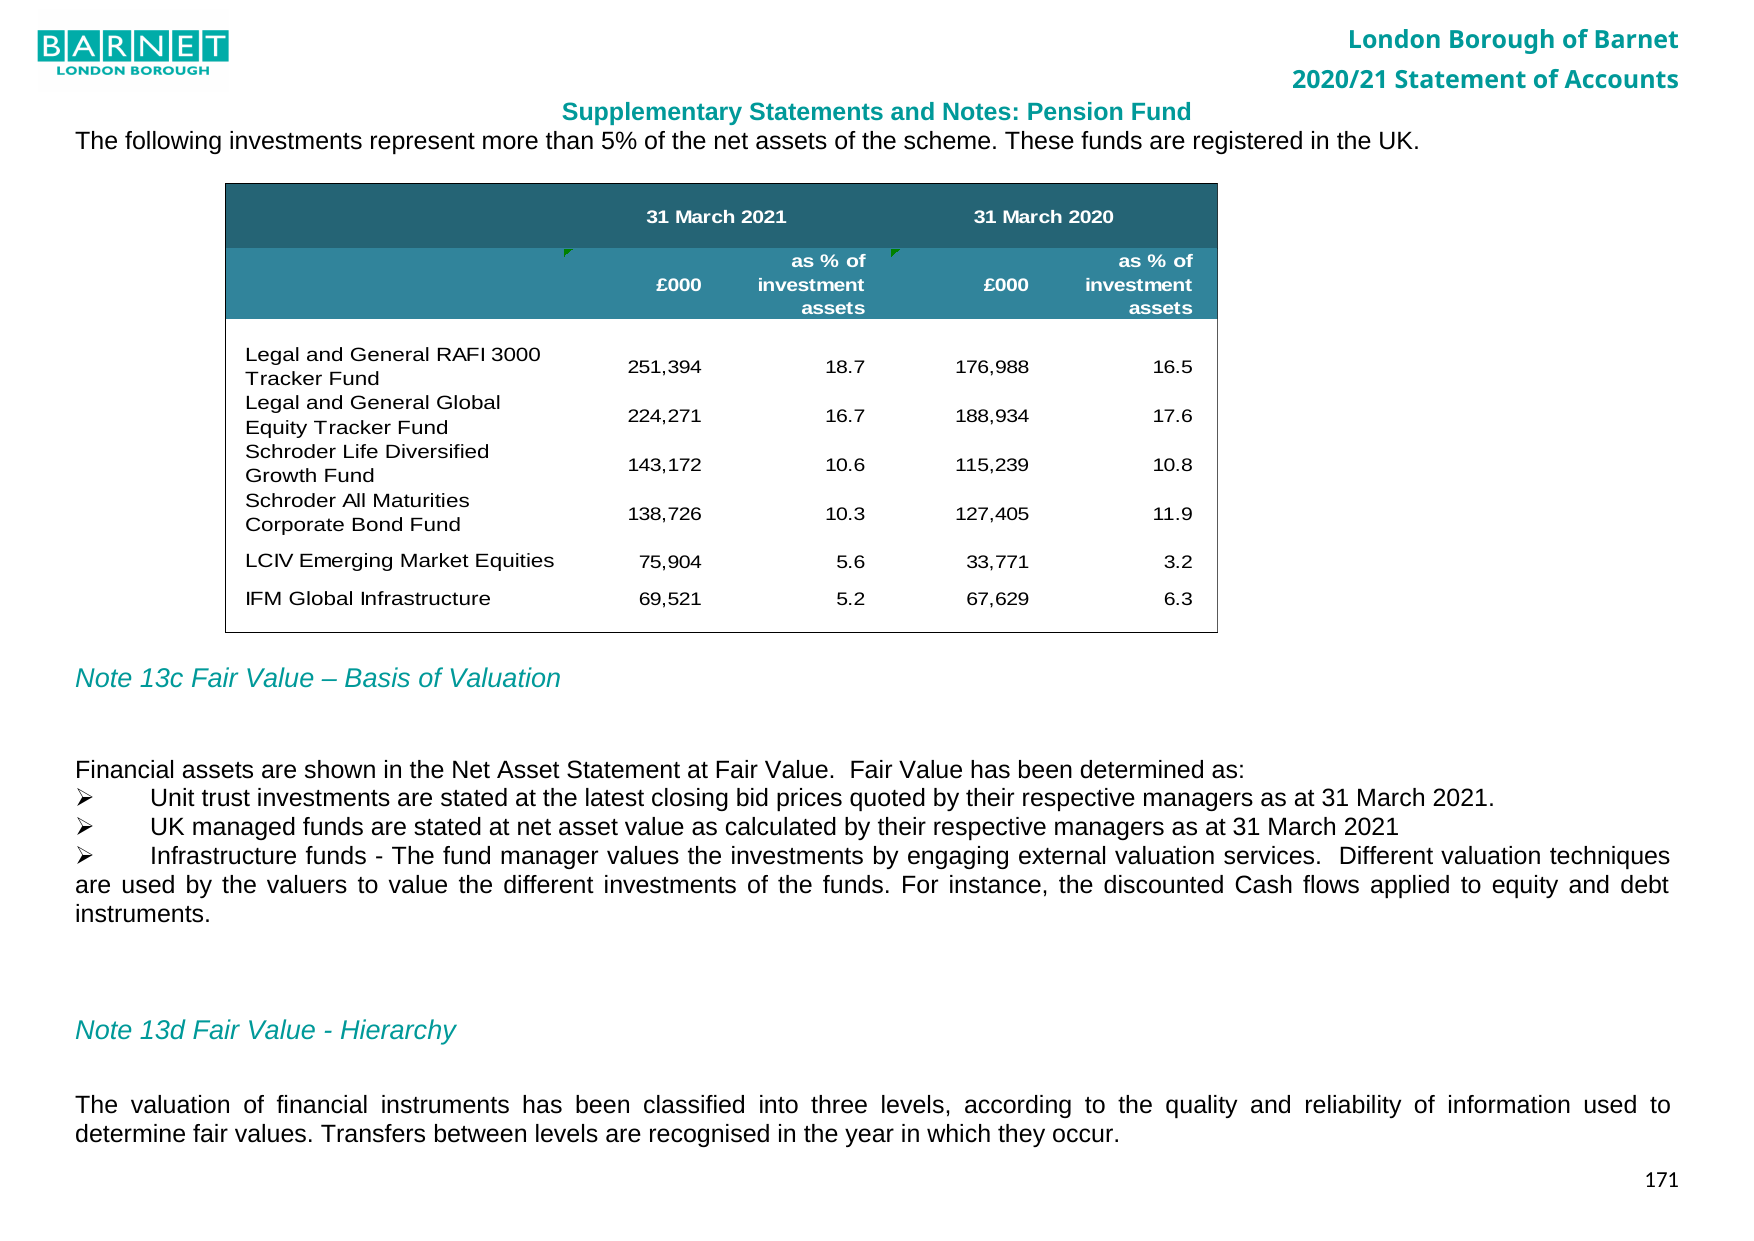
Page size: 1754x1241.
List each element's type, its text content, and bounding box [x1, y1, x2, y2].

subtitle Note 13c Fair Value – Basis of Valuation [75, 662, 1679, 693]
list UK managed funds are stated at net asset value as calculated by their respective managers as at 31 March 2021 [75, 812, 1673, 841]
subtitle Note 13d Fair Value - Hierarchy [75, 1014, 1679, 1045]
text The following investments represent more than 5% of the net assets of the scheme. These funds are registered in the UK. [75, 126, 1679, 154]
list Infrastructure funds - The fund manager values the investments by engaging external valuation services. Different valuation techniques are used by the valuers to value the different investments of the funds. For instance, the discounted Cash flows applied to equity and debt instruments. [75, 841, 1673, 927]
text Financial assets are shown in the Net Asset Statement at Fair Value. Fair Value has been determined as: [75, 755, 1673, 783]
list Unit trust investments are stated at the latest closing bid prices quoted by their respective managers as at 31 March 2021. [75, 783, 1673, 812]
text The valuation of financial instruments has been classified into three levels, according to the quality and reliability of information used to determine fair values. Transfers between levels are recognised in the year in which they occur. [75, 1090, 1673, 1148]
